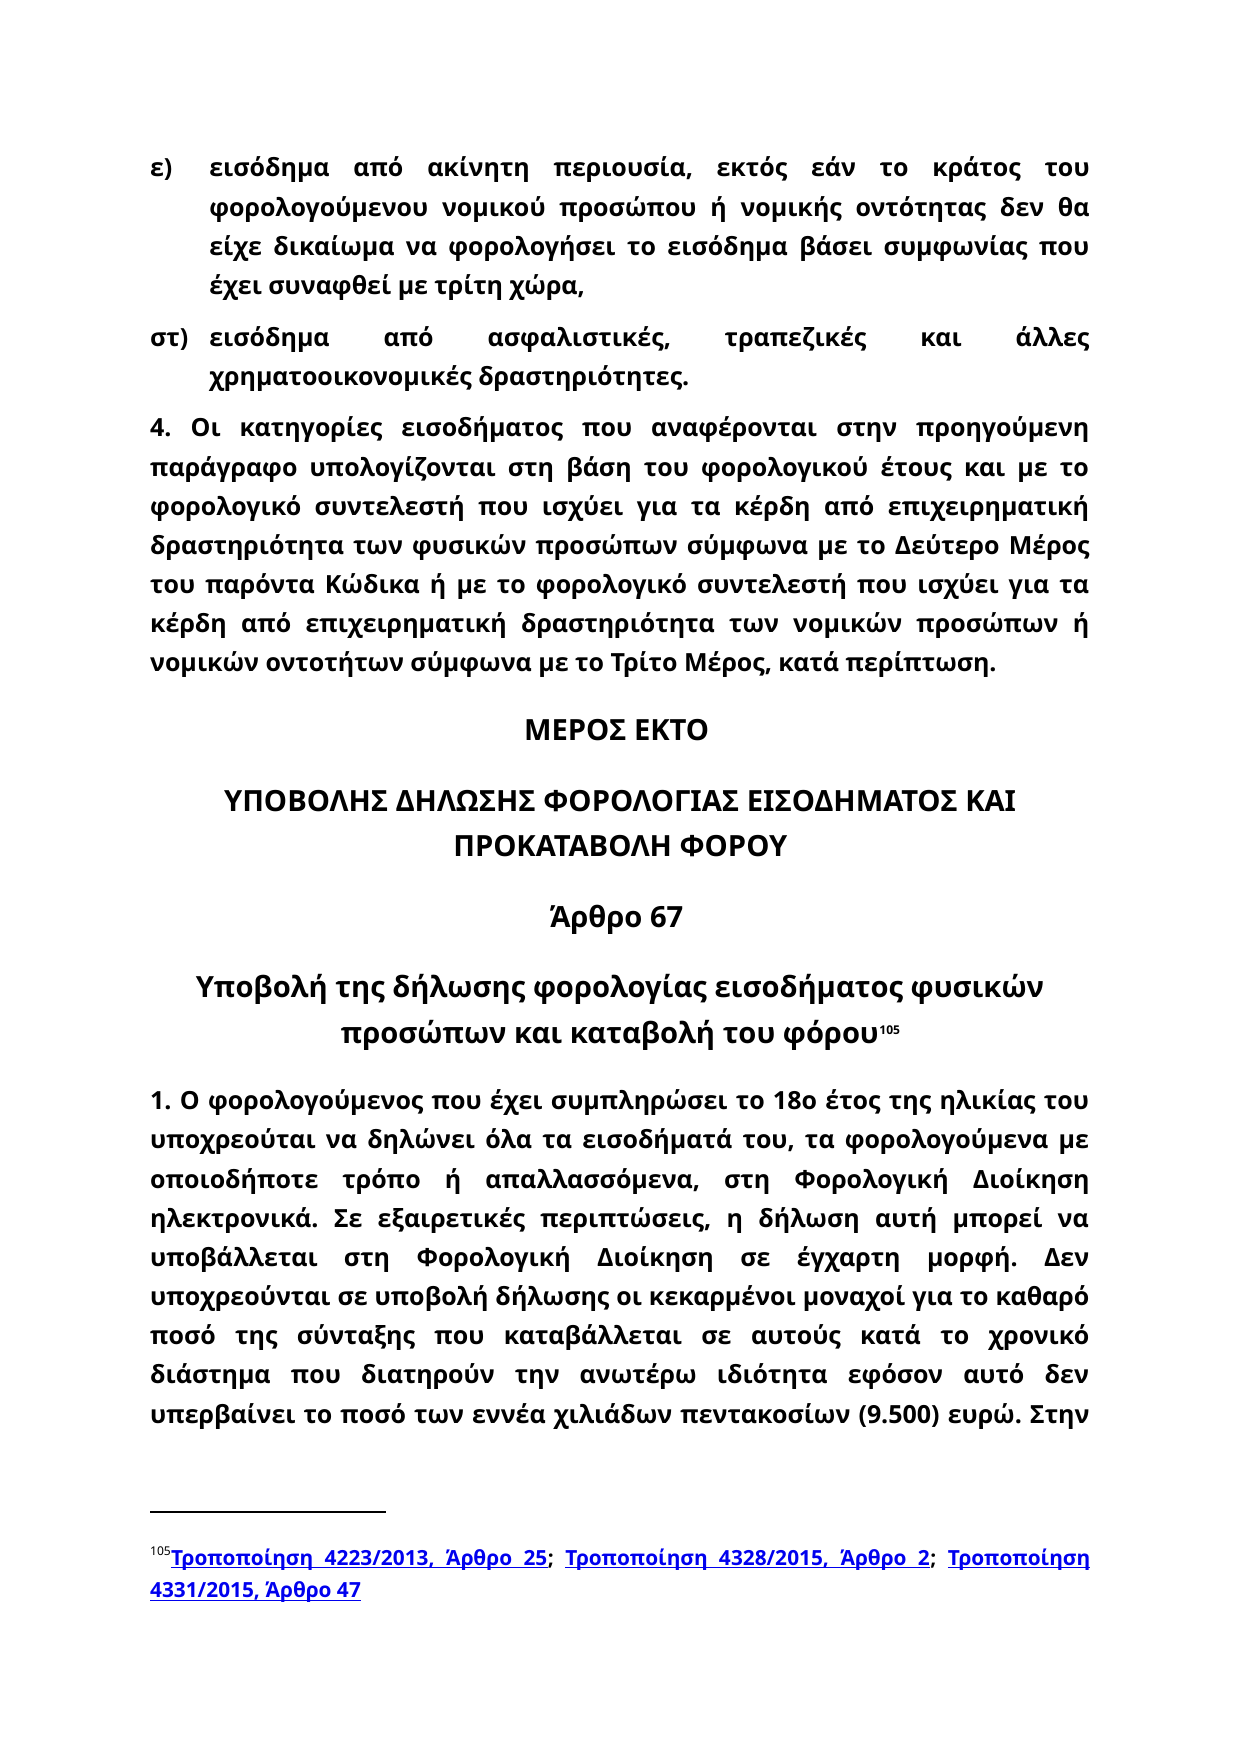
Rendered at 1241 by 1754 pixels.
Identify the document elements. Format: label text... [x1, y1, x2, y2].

subtitle Άρθρο 67 [150, 896, 1090, 936]
subtitle ΥΠΟΒΟΛΗΣ ΔΗΛΩΣΗΣ ΦΟΡΟΛΟΓΙΑΣ ΕΙΣΟΔΗΜΑΤΟΣ ΚΑΙ ΠΡΟΚΑΤΑΒΟΛΗ ΦΟΡΟΥ [150, 780, 1090, 865]
subtitle Υποβολή της δήλωσης φορολογίας εισοδήματος φυσικών προσώπων και καταβολή του φόρου [150, 967, 1090, 1052]
list στ) εισόδημα από ασφαλιστικές, τραπεζικές και άλλες χρηματοοικονομικές δραστηριότητες. [150, 319, 1090, 392]
subtitle ΜΕΡΟΣ ΕΚΤΟ [150, 709, 1090, 749]
list ε) εισόδημα από ακίνητη περιουσία, εκτός εάν το κράτος του φορολογούμενου νομικού προσώπου ή νομικής οντότητας δεν θα είχε δικαίωμα να φορολογήσει το εισόδημα βάσει συμφωνίας που έχει συναφθεί με τρίτη χώρα, [150, 150, 1090, 302]
text 4. Οι κατηγορίες εισοδήματος που αναφέρονται στην προηγούμενη παράγραφο υπολογίζονται στη βάση του φορολογικού έτους και με το φορολογικό συντελεστή που ισχύει για τα κέρδη από επιχειρηματική δραστηριότητα των φυσικών προσώπων σύμφωνα με το Δεύτερο Μέρος του παρόντα Κώδικα ή με το φορολογικό συντελεστή που ισχύει για τα κέρδη από επιχειρηματική δραστηριότητα των νομικών προσώπων ή νομικών οντοτήτων σύμφωνα με το Τρίτο Μέρος, κατά περίπτωση. [150, 410, 1090, 679]
text 1. Ο φορολογούμενος που έχει συμπληρώσει το 18ο έτος της ηλικίας του υποχρεούται να δηλώνει όλα τα εισοδήματά του, τα φορολογούμενα με οποιοδήποτε τρόπο ή απαλλασσόμενα, στη Φορολογική Διοίκηση ηλεκτρονικά. Σε εξαιρετικές περιπτώσεις, η δήλωση αυτή μπορεί να υποβάλλεται στη Φορολογική Διοίκηση σε έγχαρτη μορφή. Δεν υποχρεούνται σε υποβολή δήλωσης οι κεκαρμένοι μοναχοί για το καθαρό ποσό της σύνταξης που καταβάλλεται σε αυτούς κατά το χρονικό διάστημα που διατηρούν την ανωτέρω ιδιότητα εφόσον αυτό δεν υπερβαίνει το ποσό των εννέα χιλιάδων πεντακοσίων (9.500) ευρώ. Στην [150, 1083, 1090, 1430]
text Τροποποίηση 4223/2013, Άρθρο 25; Τροποποίηση 4328/2015, Άρθρο 2; Τροποποίηση 4331/2015, Άρθρο 47 [150, 1543, 1090, 1604]
